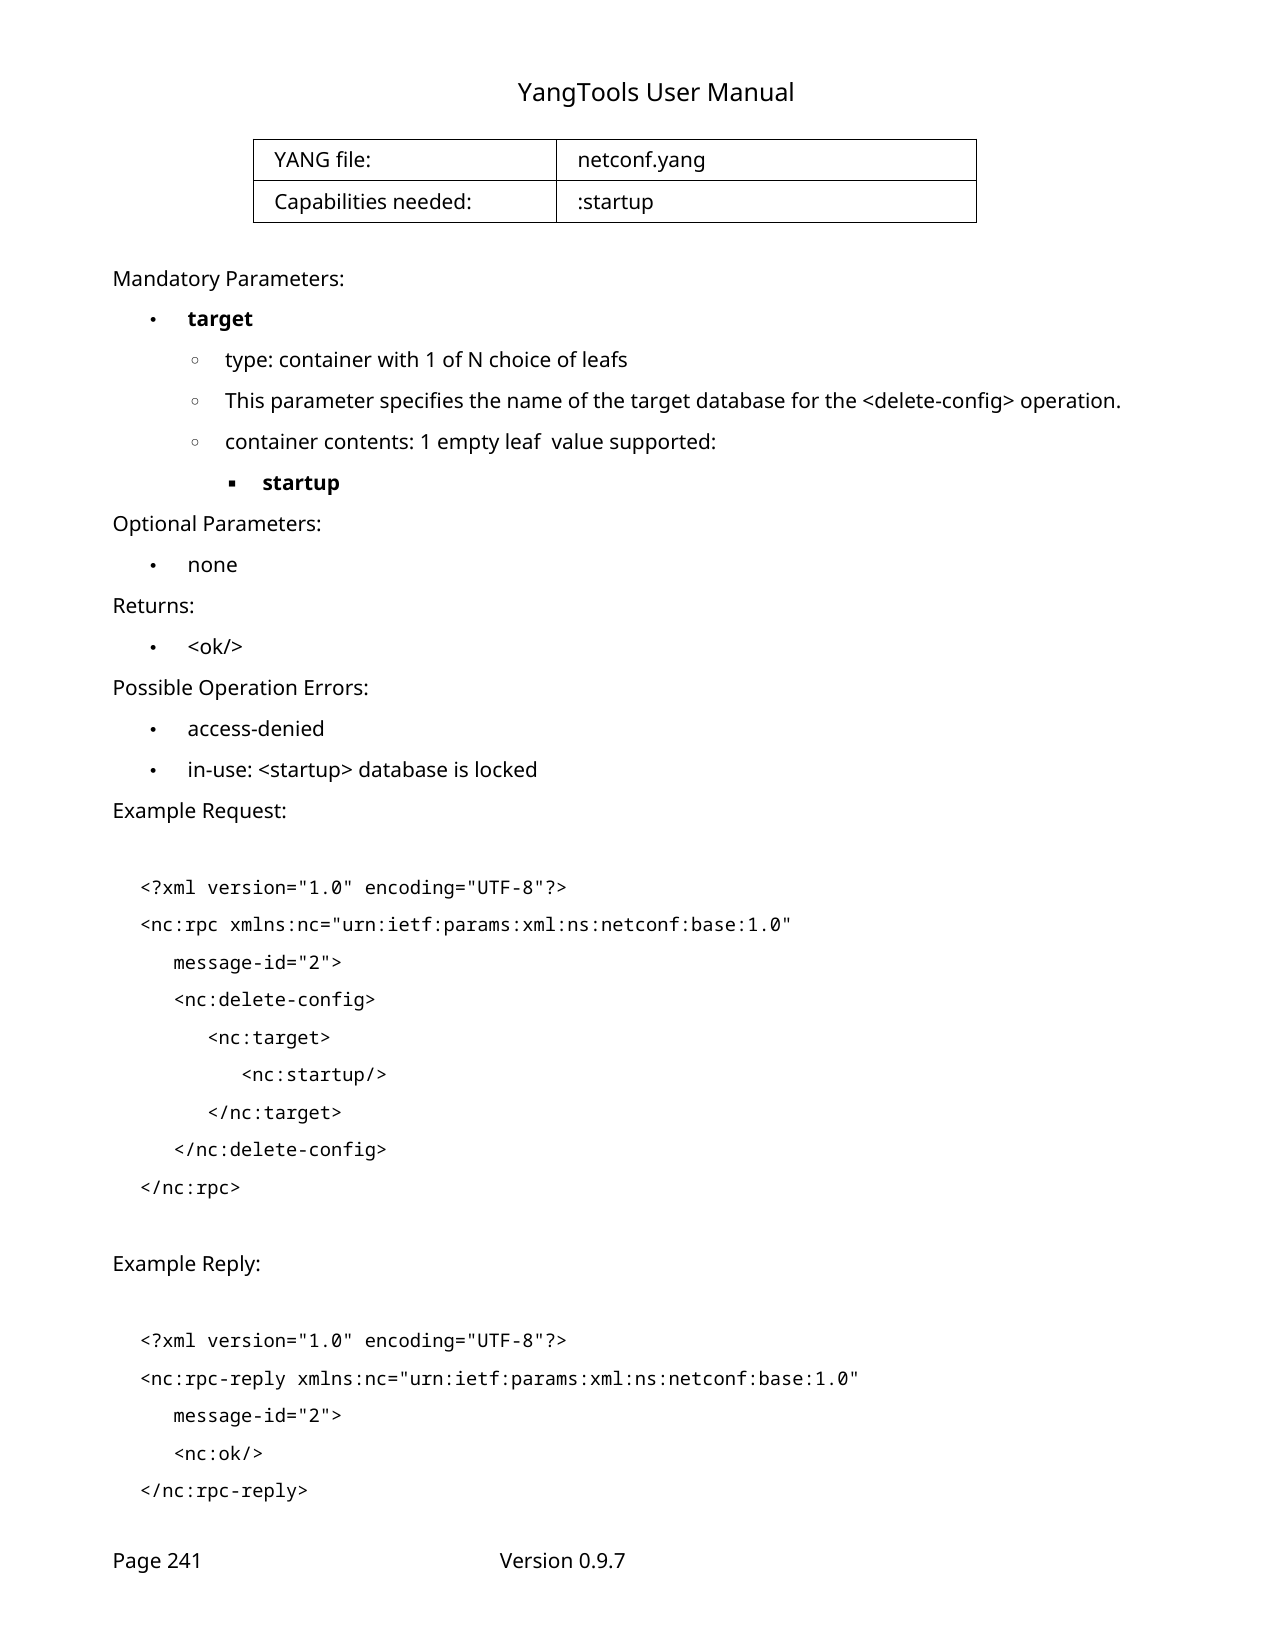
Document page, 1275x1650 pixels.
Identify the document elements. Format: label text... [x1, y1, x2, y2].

text Example Request: [112, 796, 1200, 824]
list startup [225, 468, 1200, 497]
text Possible Operation Errors: [112, 673, 1200, 701]
text message-id="2"> [139, 949, 1200, 975]
text </nc:rpc-reply> [139, 1478, 1200, 1503]
text Returns: [112, 591, 1200, 619]
text <?xml version="1.0" encoding="UTF-8"?> [139, 874, 1200, 900]
text Optional Parameters: [112, 509, 1200, 538]
table_cell Capabilities needed: [254, 181, 556, 222]
text <nc:target> [139, 1024, 1200, 1050]
table_cell netconf.yang [557, 140, 976, 180]
table_cell :startup [557, 181, 976, 222]
text message-id="2"> [139, 1403, 1200, 1428]
list in-use: <startup> database is locked [150, 755, 1200, 783]
list type: container with 1 of N choice of leafs [187, 346, 1200, 374]
text <nc:rpc xmlns:nc="urn:ietf:params:xml:ns:netconf:base:1.0" [139, 912, 1200, 937]
table_cell YANG file: [254, 140, 556, 180]
text Mandatory Parameters: [112, 264, 1200, 292]
text <nc:startup/> [139, 1062, 1200, 1087]
text </nc:delete-config> [139, 1137, 1200, 1162]
text <nc:rpc-reply xmlns:nc="urn:ietf:params:xml:ns:netconf:base:1.0" [139, 1365, 1200, 1391]
text </nc:rpc> [139, 1174, 1200, 1200]
list none [150, 550, 1200, 579]
list <ok/> [150, 632, 1200, 661]
text </nc:target> [139, 1099, 1200, 1125]
list target [150, 304, 1200, 333]
text <nc:ok/> [139, 1440, 1200, 1466]
list access-denied [150, 714, 1200, 742]
list container contents: 1 empty leaf value supported: [187, 427, 1200, 456]
text Example Reply: [112, 1249, 1200, 1278]
list This parameter specifies the name of the target database for the <delete-config> operation. [187, 386, 1200, 415]
text <?xml version="1.0" encoding="UTF-8"?> [139, 1328, 1200, 1353]
text <nc:delete-config> [139, 987, 1200, 1012]
